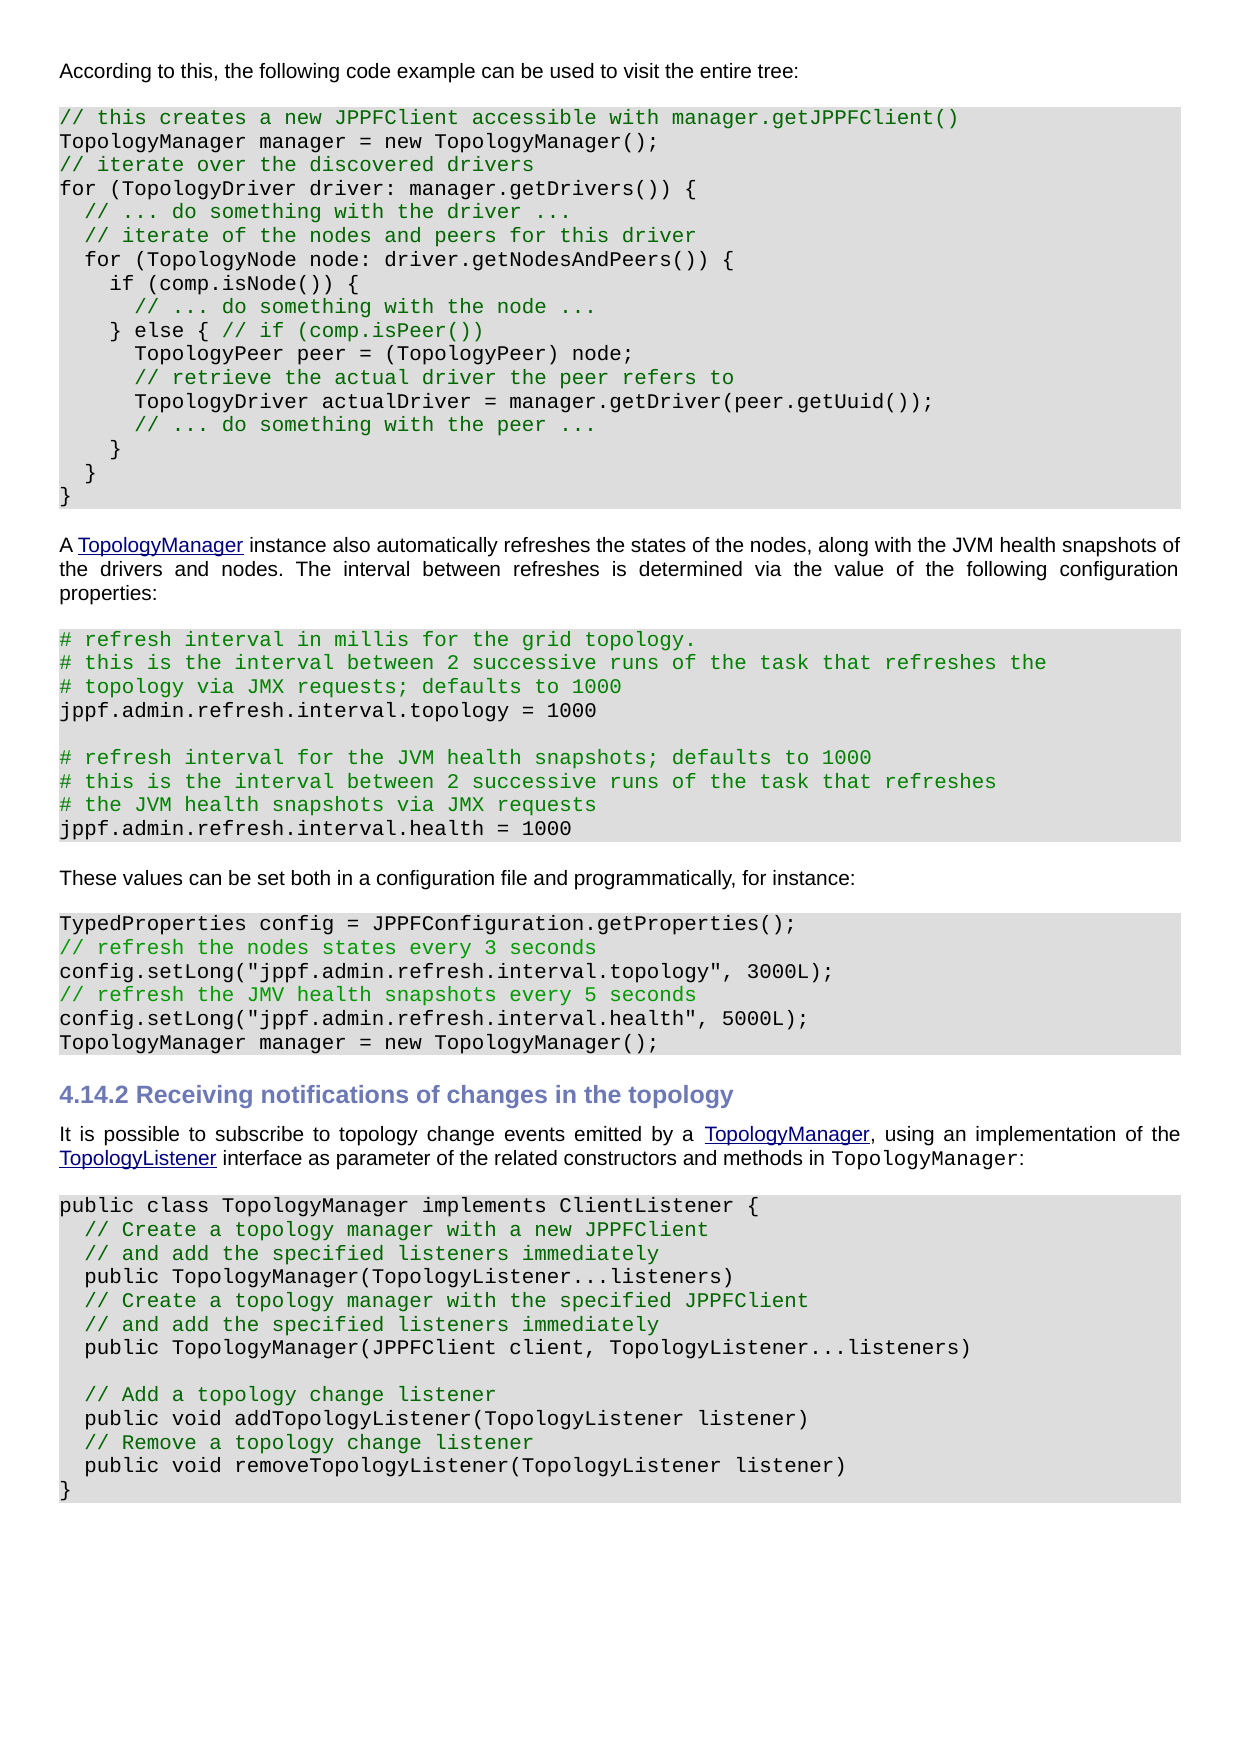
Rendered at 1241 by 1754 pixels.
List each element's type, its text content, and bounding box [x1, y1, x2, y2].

text // retrieve the actual driver the peer refers to [59, 367, 1181, 391]
text // ... do something with the peer ... [59, 414, 1181, 438]
text // and add the specified listeners immediately [59, 1313, 1181, 1337]
text } [59, 1479, 1181, 1503]
text public void addTopologyListener(TopologyListener listener) [59, 1408, 1181, 1432]
text # this is the interval between 2 successive runs of the task that refreshes the [59, 652, 1181, 676]
text # this is the interval between 2 successive runs of the task that refreshes [59, 771, 1181, 794]
text According to this, the following code example can be used to visit the entire tree: [59, 59, 1181, 83]
text public TopologyManager(JPPFClient client, TopologyListener...listeners) [59, 1337, 1181, 1361]
text jppf.admin.refresh.interval.topology = 1000 [59, 700, 1181, 723]
text TypedProperties config = JPPFConfiguration.getProperties(); [59, 913, 1181, 937]
text TopologyDriver actualDriver = manager.getDriver(peer.getUuid()); [59, 391, 1181, 414]
text It is possible to subscribe to topology change events emitted by a TopologyManager, using an implementation of the TopologyListener interface as parameter of the related constructors and methods in TopologyManager: [59, 1122, 1181, 1171]
text config.setLong("jppf.admin.refresh.interval.topology", 3000L); [59, 961, 1181, 984]
text // ... do something with the node ... [59, 296, 1181, 320]
text TopologyManager manager = new TopologyManager(); [59, 1032, 1181, 1055]
text // this creates a new JPPFClient accessible with manager.getJPPFClient() [59, 107, 1181, 131]
text // Add a topology change listener [59, 1384, 1181, 1408]
text if (comp.isNode()) { [59, 272, 1181, 296]
text These values can be set both in a configuration file and programmatically, for instance: [59, 866, 1181, 889]
text } [59, 438, 1181, 462]
text // refresh the JMV health snapshots every 5 seconds [59, 984, 1181, 1008]
text } [59, 485, 1181, 509]
text # refresh interval for the JVM health snapshots; defaults to 1000 [59, 747, 1181, 771]
text } else { // if (comp.isPeer()) [59, 320, 1181, 343]
text } [59, 462, 1181, 485]
text // Remove a topology change listener [59, 1432, 1181, 1455]
text public void removeTopologyListener(TopologyListener listener) [59, 1455, 1181, 1479]
text public class TopologyManager implements ClientListener { [59, 1195, 1181, 1219]
text TopologyManager manager = new TopologyManager(); [59, 131, 1181, 154]
text for (TopologyDriver driver: manager.getDrivers()) { [59, 178, 1181, 202]
text # refresh interval in millis for the grid topology. [59, 629, 1181, 652]
text public TopologyManager(TopologyListener...listeners) [59, 1266, 1181, 1290]
text A TopologyManager instance also automatically refreshes the states of the nodes, along with the JVM health snapshots of the drivers and nodes. The interval between refreshes is determined via the value of the following configuration properties: [59, 533, 1181, 605]
text // and add the specified listeners immediately [59, 1243, 1181, 1266]
text config.setLong("jppf.admin.refresh.interval.health", 5000L); [59, 1008, 1181, 1032]
text # the JVM health snapshots via JMX requests [59, 794, 1181, 818]
text // ... do something with the driver ... [59, 202, 1181, 225]
text // Create a topology manager with a new JPPFClient [59, 1219, 1181, 1243]
text for (TopologyNode node: driver.getNodesAndPeers()) { [59, 249, 1181, 272]
text # topology via JMX requests; defaults to 1000 [59, 676, 1181, 700]
text // refresh the nodes states every 3 seconds [59, 937, 1181, 961]
text // iterate over the discovered drivers [59, 154, 1181, 178]
text TopologyPeer peer = (TopologyPeer) node; [59, 343, 1181, 367]
text // Create a topology manager with the specified JPPFClient [59, 1290, 1181, 1313]
subtitle Receiving notifications of changes in the topology [59, 1080, 1181, 1109]
text jppf.admin.refresh.interval.health = 1000 [59, 818, 1181, 842]
text // iterate of the nodes and peers for this driver [59, 225, 1181, 249]
